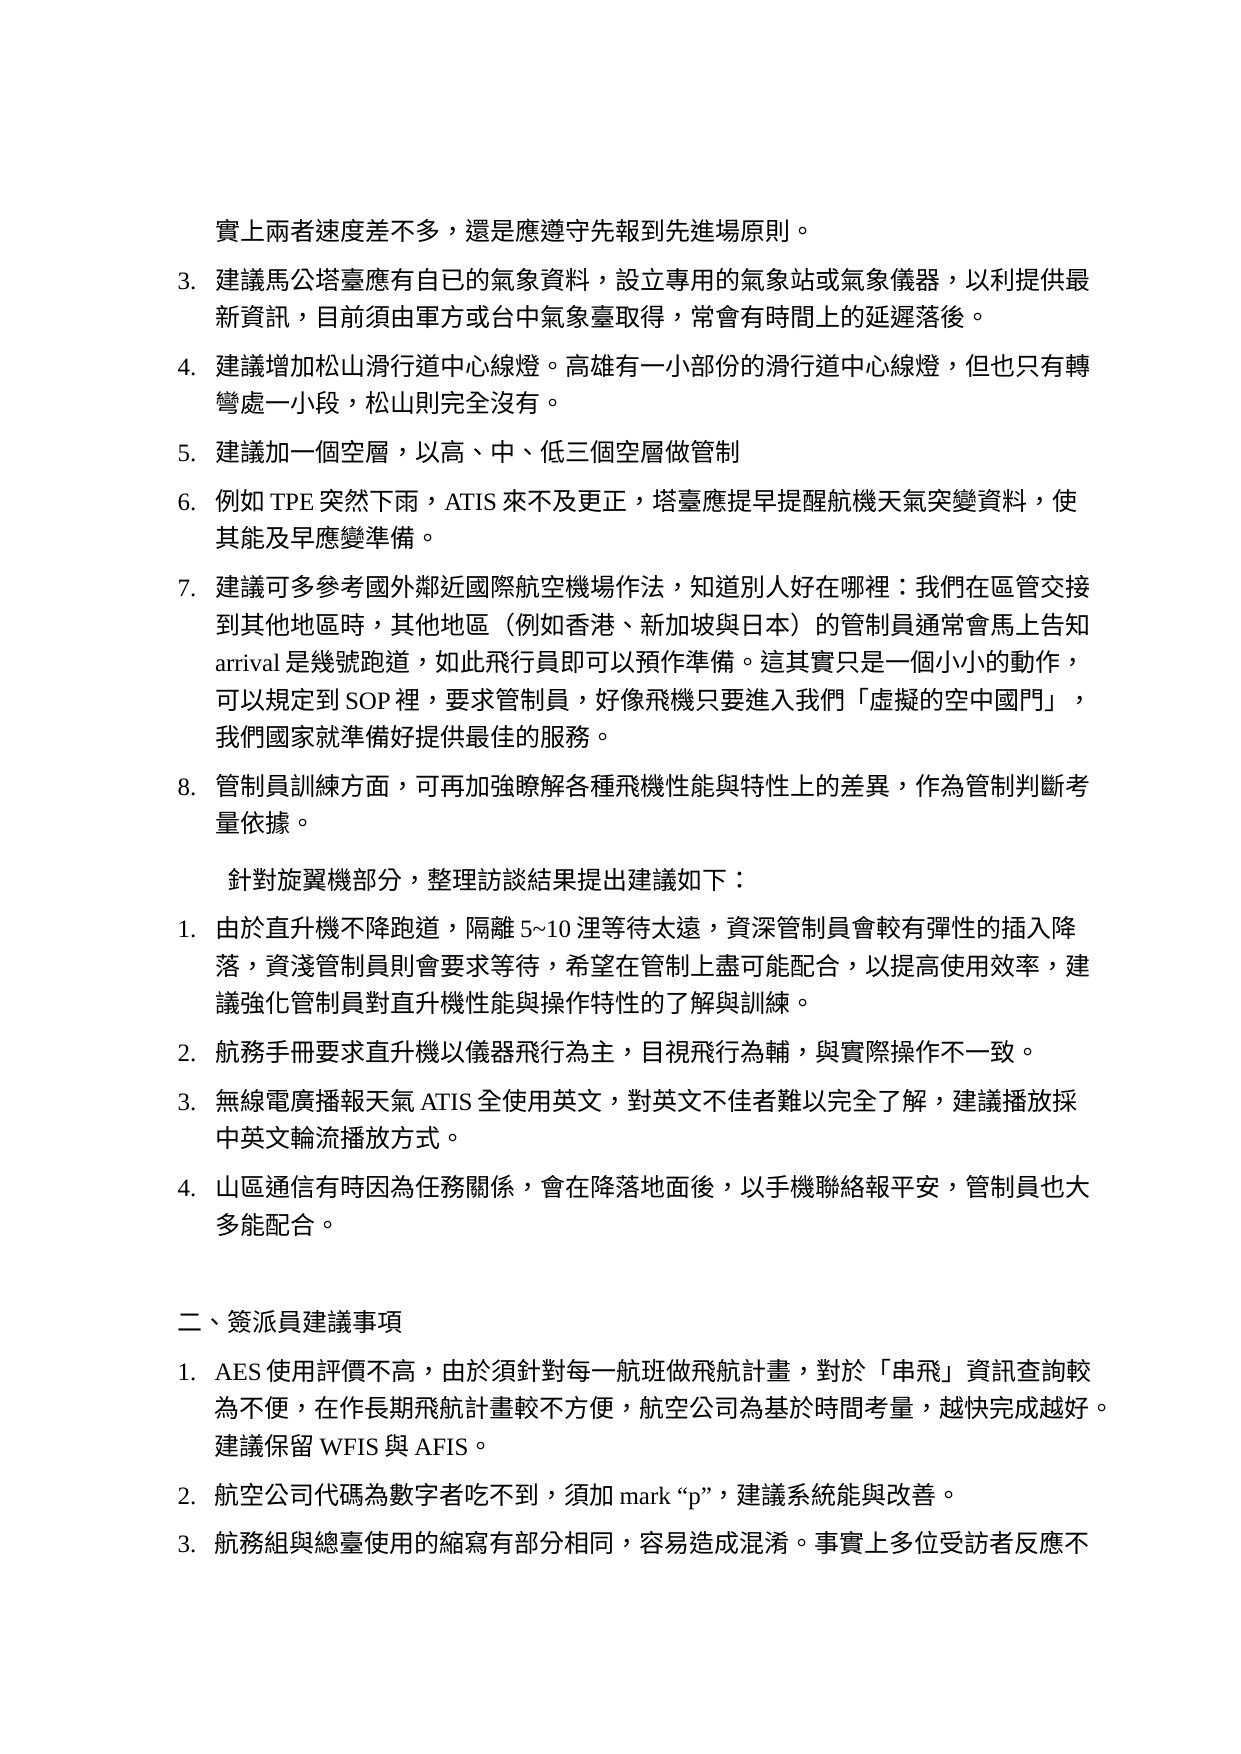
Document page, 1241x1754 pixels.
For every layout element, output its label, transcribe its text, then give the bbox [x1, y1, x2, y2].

list 航務手冊要求直升機以儀器飛行為主，目視飛行為輔，與實際操作不一致。 [177, 1032, 1092, 1069]
list 建議馬公塔臺應有自已的氣象資料，設立專用的氣象站或氣象儀器，以利提供最新資訊，目前須由軍方或台中氣象臺取得，常會有時間上的延遲落後。 [177, 259, 1092, 334]
text 針對旋翼機部分，整理訪談結果提出建議如下： [177, 859, 1092, 897]
list 建議增加松山滑行道中心線燈。高雄有一小部份的滑行道中心線燈，但也只有轉彎處一小段，松山則完全沒有。 [177, 346, 1092, 421]
list AES使用評價不高，由於須針對每一航班做飛航計畫，對於「串飛」資訊查詢較為不便，在作長期飛航計畫較不方便，航空公司為基於時間考量，越快完成越好。建議保留WFIS與AFIS。 [177, 1351, 1092, 1463]
list 例如TPE突然下雨，ATIS來不及更正，塔臺應提早提醒航機天氣突變資料，使其能及早應變準備。 [177, 481, 1092, 556]
list 山區通信有時因為任務關係，會在降落地面後，以手機聯絡報平安，管制員也大多能配合。 [177, 1167, 1092, 1242]
list 管制員訓練方面，可再加強瞭解各種飛機性能與特性上的差異，作為管制判斷考量依據。 [177, 766, 1092, 841]
list 實上兩者速度差不多，還是應遵守先報到先進場原則。 [177, 211, 1092, 248]
text 二、簽派員建議事項 [177, 1302, 1092, 1339]
list 航務組與總臺使用的縮寫有部分相同，容易造成混淆。事實上多位受訪者反應不 [177, 1523, 1092, 1561]
list 由於直升機不降跑道，隔離5~10浬等待太遠，資深管制員會較有彈性的插入降落，資淺管制員則會要求等待，希望在管制上盡可能配合，以提高使用效率，建議強化管制員對直升機性能與操作特性的了解與訓練。 [177, 908, 1092, 1021]
list 無線電廣播報天氣ATIS全使用英文，對英文不佳者難以完全了解，建議播放採中英文輪流播放方式。 [177, 1081, 1092, 1156]
list 建議加一個空層，以高、中、低三個空層做管制 [177, 432, 1092, 469]
list 航空公司代碼為數字者吃不到，須加mark “p”，建議系統能與改善。 [177, 1474, 1092, 1512]
list 建議可多參考國外鄰近國際航空機場作法，知道別人好在哪裡：我們在區管交接到其他地區時，其他地區（例如香港、新加坡與日本）的管制員通常會馬上告知arrival是幾號跑道，如此飛行員即可以預作準備。這其實只是一個小小的動作，可以規定到SOP裡，要求管制員，好像飛機只要進入我們「虛擬的空中國門」，我們國家就準備好提供最佳的服務。 [177, 567, 1092, 754]
